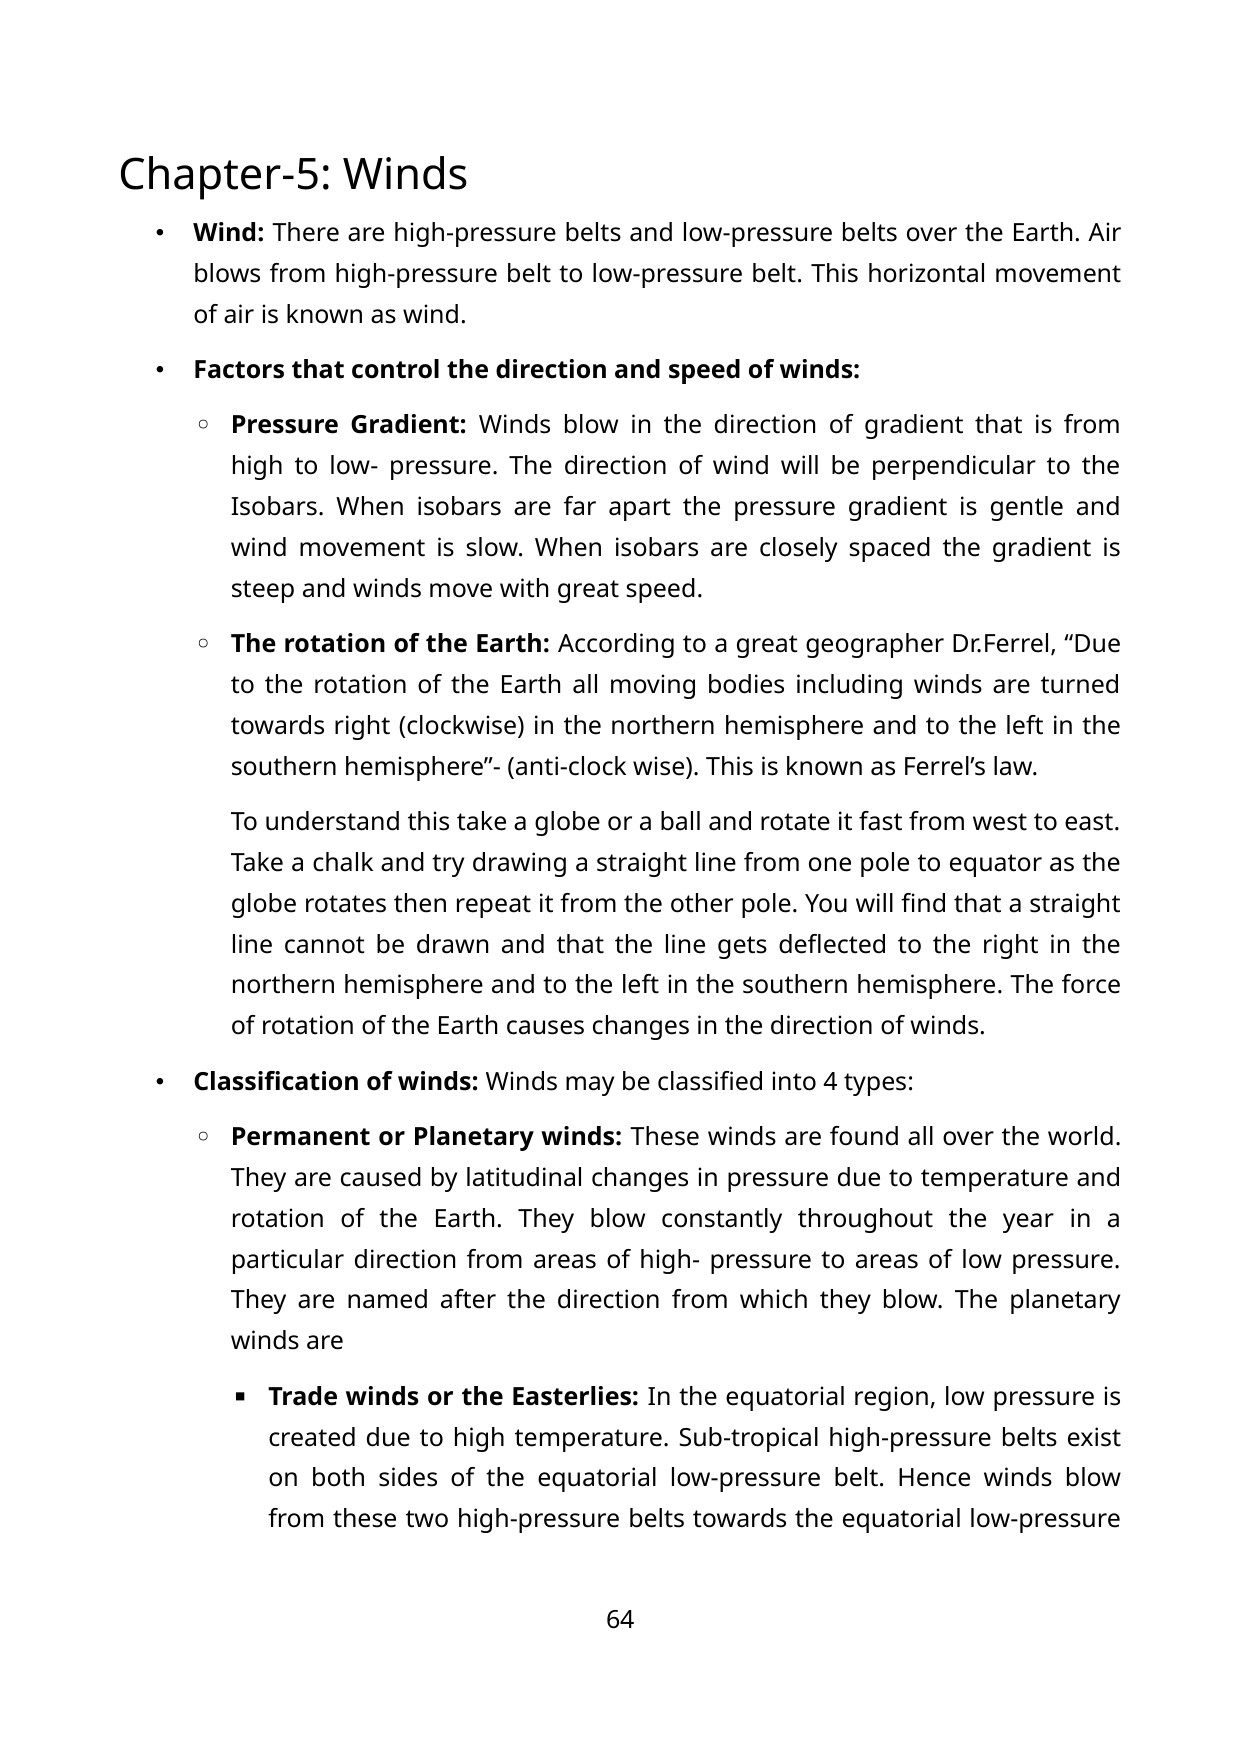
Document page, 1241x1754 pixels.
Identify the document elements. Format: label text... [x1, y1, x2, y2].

subtitle Chapter-5: Winds [118, 143, 1122, 202]
list The rotation of the Earth: According to a great geographer Dr.Ferrel, “Due to the rotation of the Earth all moving bodies including winds are turned towards right (clockwise) in the northern hemisphere and to the left in the southern hemisphere”- (anti-clock wise). This is known as Ferrel’s law. [193, 626, 1122, 782]
list Pressure Gradient: Winds blow in the direction of gradient that is from high to low- pressure. The direction of wind will be perpendicular to the Isobars. When isobars are far apart the pressure gradient is gentle and wind movement is slow. When isobars are closely spaced the gradient is steep and winds move with great speed. [193, 407, 1122, 604]
list Trade winds or the Easterlies: In the equatorial region, low pressure is created due to high temperature. Sub-tropical high-pressure belts exist on both sides of the equatorial low-pressure belt. Hence winds blow from these two high-pressure belts towards the equatorial low-pressure [231, 1378, 1122, 1535]
list Permanent or Planetary winds: These winds are found all over the world. They are caused by latitudinal changes in pressure due to temperature and rotation of the Earth. They blow constantly throughout the year in a particular direction from areas of high- pressure to areas of low pressure. They are named after the direction from which they blow. The planetary winds are [193, 1119, 1122, 1357]
list Factors that control the direction and speed of winds: [156, 352, 1122, 386]
list Wind: There are high-pressure belts and low-pressure belts over the Earth. Air blows from high-pressure belt to low-pressure belt. This horizontal movement of air is known as wind. [156, 215, 1122, 330]
list Classification of winds: Winds may be classified into 4 types: [156, 1063, 1122, 1097]
list To understand this take a globe or a ball and rotate it fast from west to east. Take a chalk and try drawing a straight line from one pole to equator as the globe rotates then repeat it from the other pole. You will find that a straight line cannot be drawn and that the line gets deflected to the right in the northern hemisphere and to the left in the southern hemisphere. The force of rotation of the Earth causes changes in the direction of winds. [193, 804, 1122, 1042]
